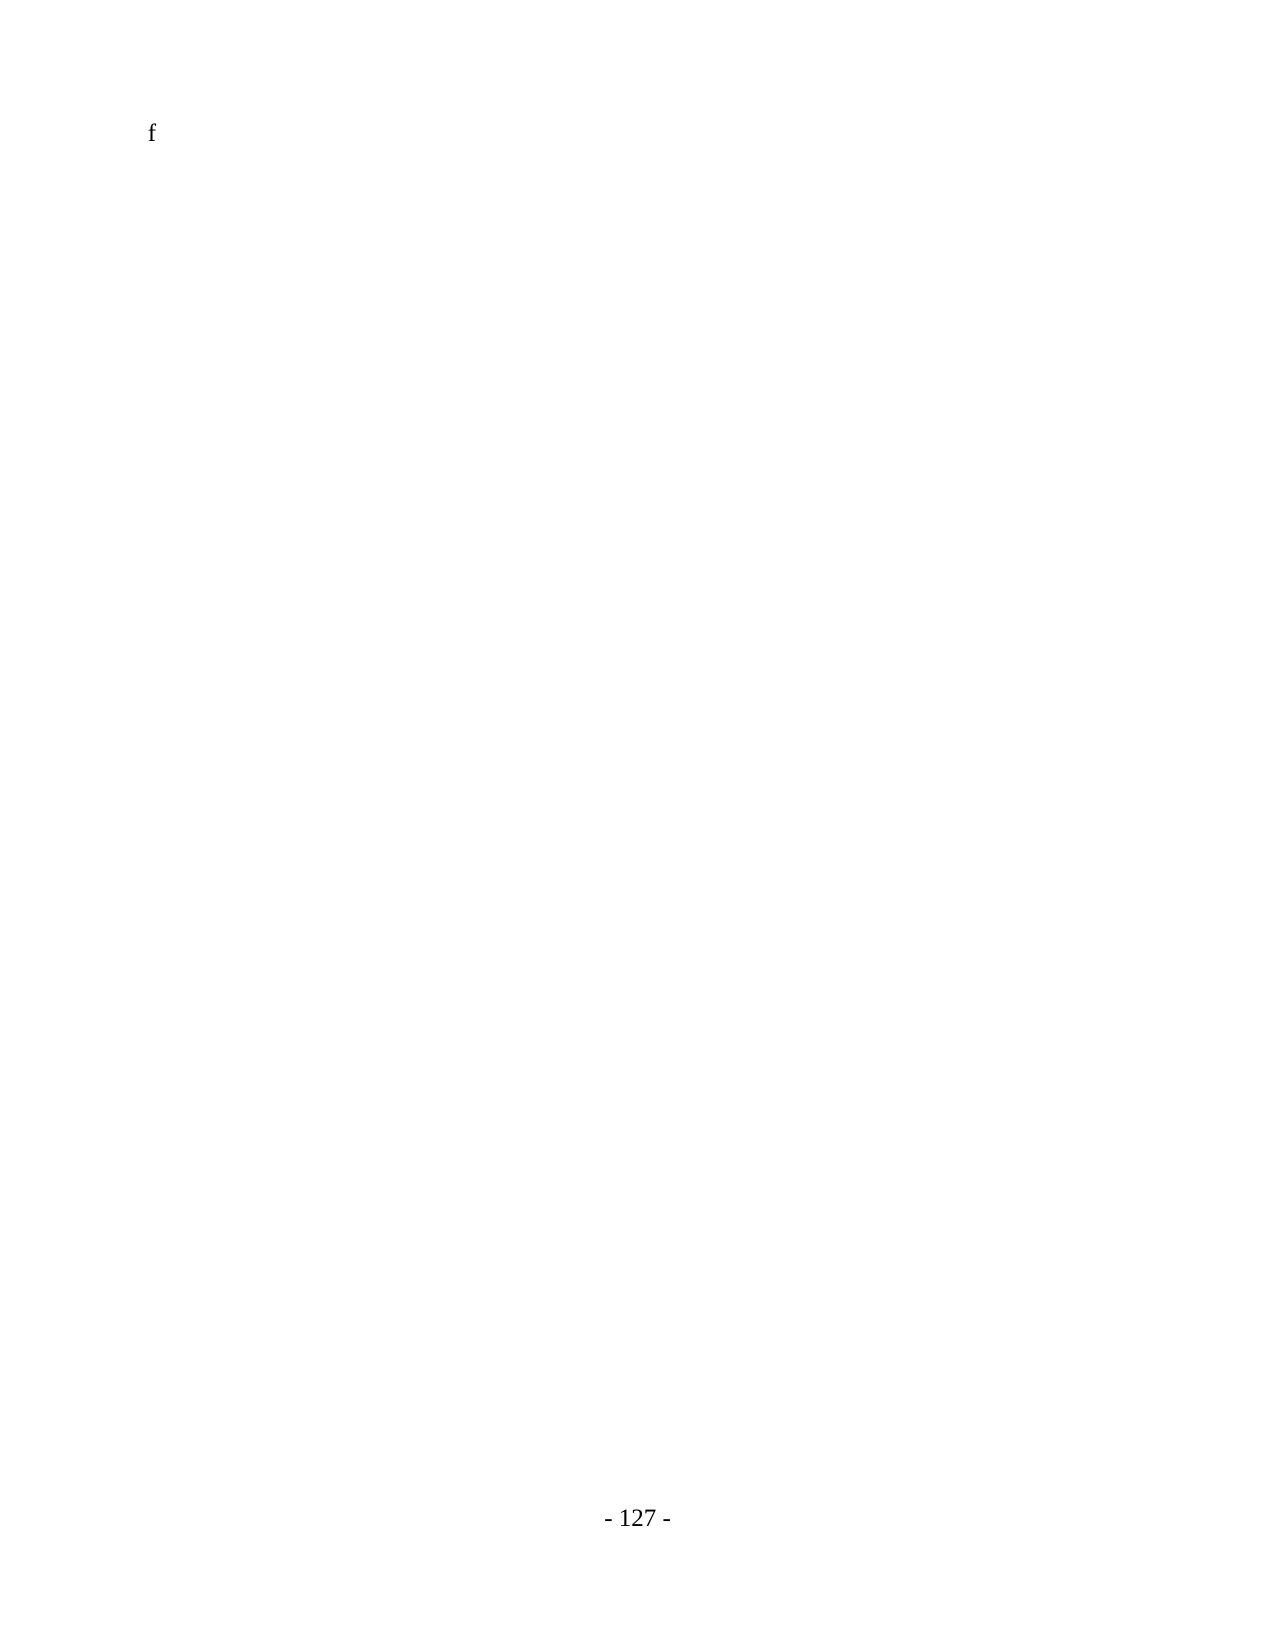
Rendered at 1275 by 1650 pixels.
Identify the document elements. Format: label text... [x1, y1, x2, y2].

text f [118, 118, 1157, 147]
